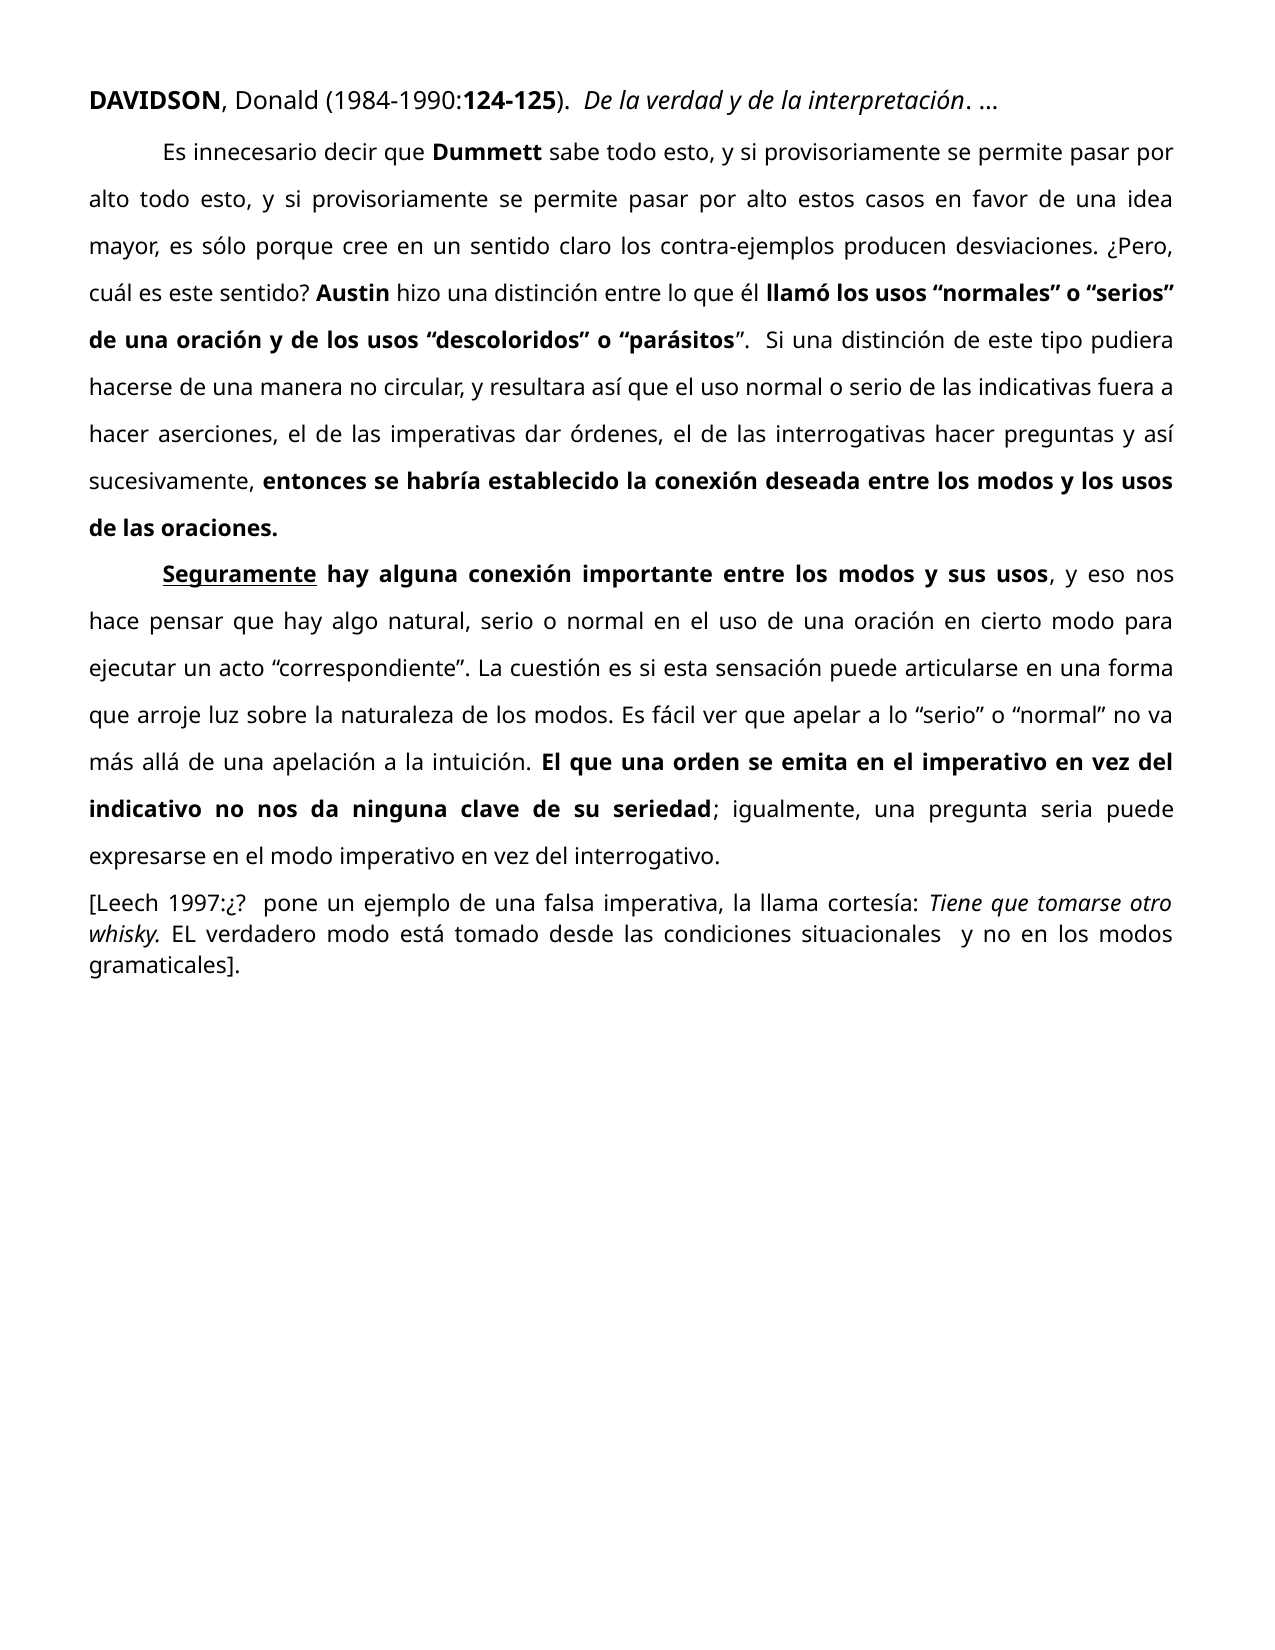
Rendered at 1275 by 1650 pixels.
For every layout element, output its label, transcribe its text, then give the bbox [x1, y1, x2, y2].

text Es innecesario decir que Dummett sabe todo esto, y si provisoriamente se permite pasar por alto todo esto, y si provisoriamente se permite pasar por alto estos casos en favor de una idea mayor, es sólo porque cree en un sentido claro los contra-ejemplos producen desviaciones. ¿Pero, cuál es este sentido? Austin hizo una distinción entre lo que él llamó los usos “normales” o “serios” de una oración y de los usos “descoloridos” o “parásitos”. Si una distinción de este tipo pudiera hacerse de una manera no circular, y resultara así que el uso normal o serio de las indicativas fuera a hacer aserciones, el de las imperativas dar órdenes, el de las interrogativas hacer preguntas y así sucesivamente, entonces se habría establecido la conexión deseada entre los modos y los usos de las oraciones. [88, 134, 1174, 543]
text [Leech 1997:¿? pone un ejemplo de una falsa imperativa, la llama cortesía: Tiene que tomarse otro whisky. EL verdadero modo está tomado desde las condiciones situacionales y no en los modos gramaticales]. [88, 887, 1174, 980]
text Seguramente hay alguna conexión importante entre los modos y sus usos, y eso nos hace pensar que hay algo natural, serio o normal en el uso de una oración en cierto modo para ejecutar un acto “correspondiente”. La cuestión es si esta sensación puede articularse en una forma que arroje luz sobre la naturaleza de los modos. Es fácil ver que apelar a lo “serio” o “normal” no va más allá de una apelación a la intuición. El que una orden se emita en el imperativo en vez del indicativo no nos da ninguna clave de su seriedad; igualmente, una pregunta seria puede expresarse en el modo imperativo en vez del interrogativo. [88, 558, 1174, 871]
text DAVIDSON, Donald (1984-1990:124-125). De la verdad y de la interpretación. … [88, 83, 1174, 117]
